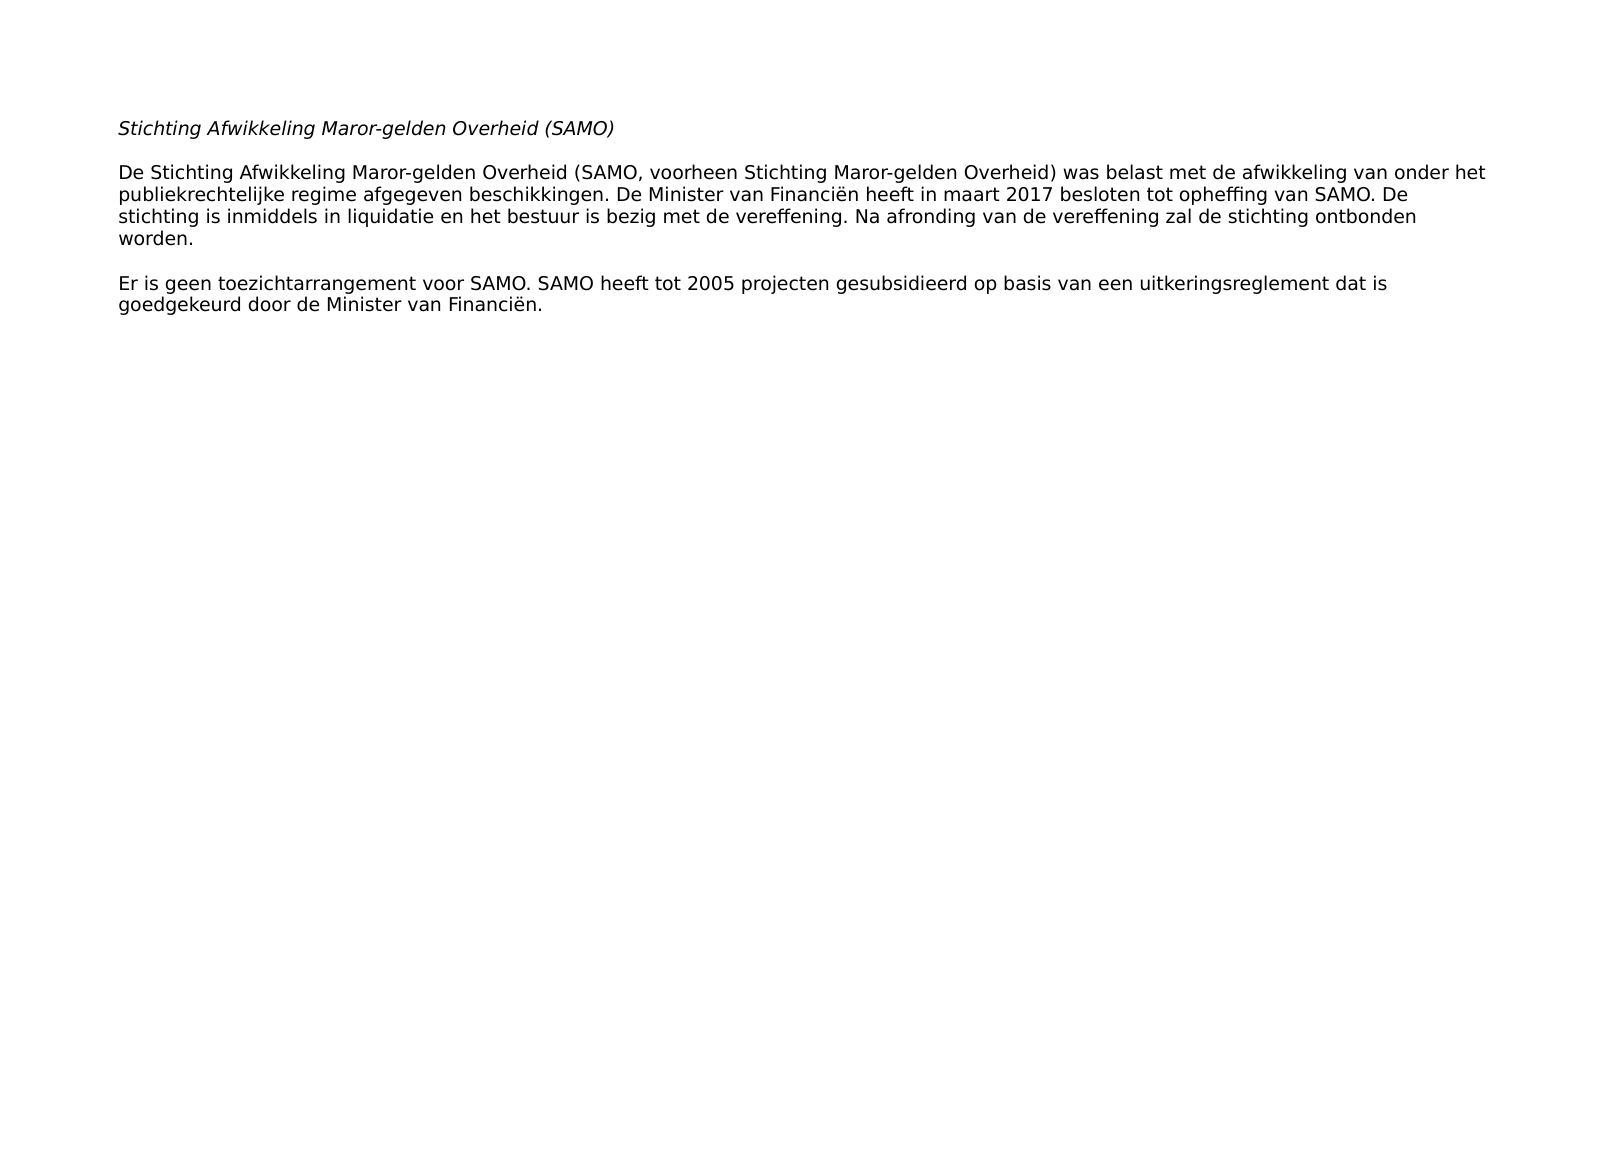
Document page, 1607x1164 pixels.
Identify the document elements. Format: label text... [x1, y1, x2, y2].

subtitle Stichting Afwikkeling Maror-gelden Overheid (SAMO) [118, 118, 1488, 140]
text De Stichting Afwikkeling Maror-gelden Overheid (SAMO, voorheen Stichting Maror-gelden Overheid) was belast met de afwikkeling van onder het publiekrechtelijke regime afgegeven beschikkingen. De Minister van Financiën heeft in maart 2017 besloten tot opheffing van SAMO. De stichting is inmiddels in liquidatie en het bestuur is bezig met de vereffening. Na afronding van de vereffening zal de stichting ontbonden worden. [118, 162, 1488, 250]
text Er is geen toezichtarrangement voor SAMO. SAMO heeft tot 2005 projecten gesubsidieerd op basis van een uitkeringsreglement dat is goedgekeurd door de Minister van Financiën. [118, 272, 1488, 316]
